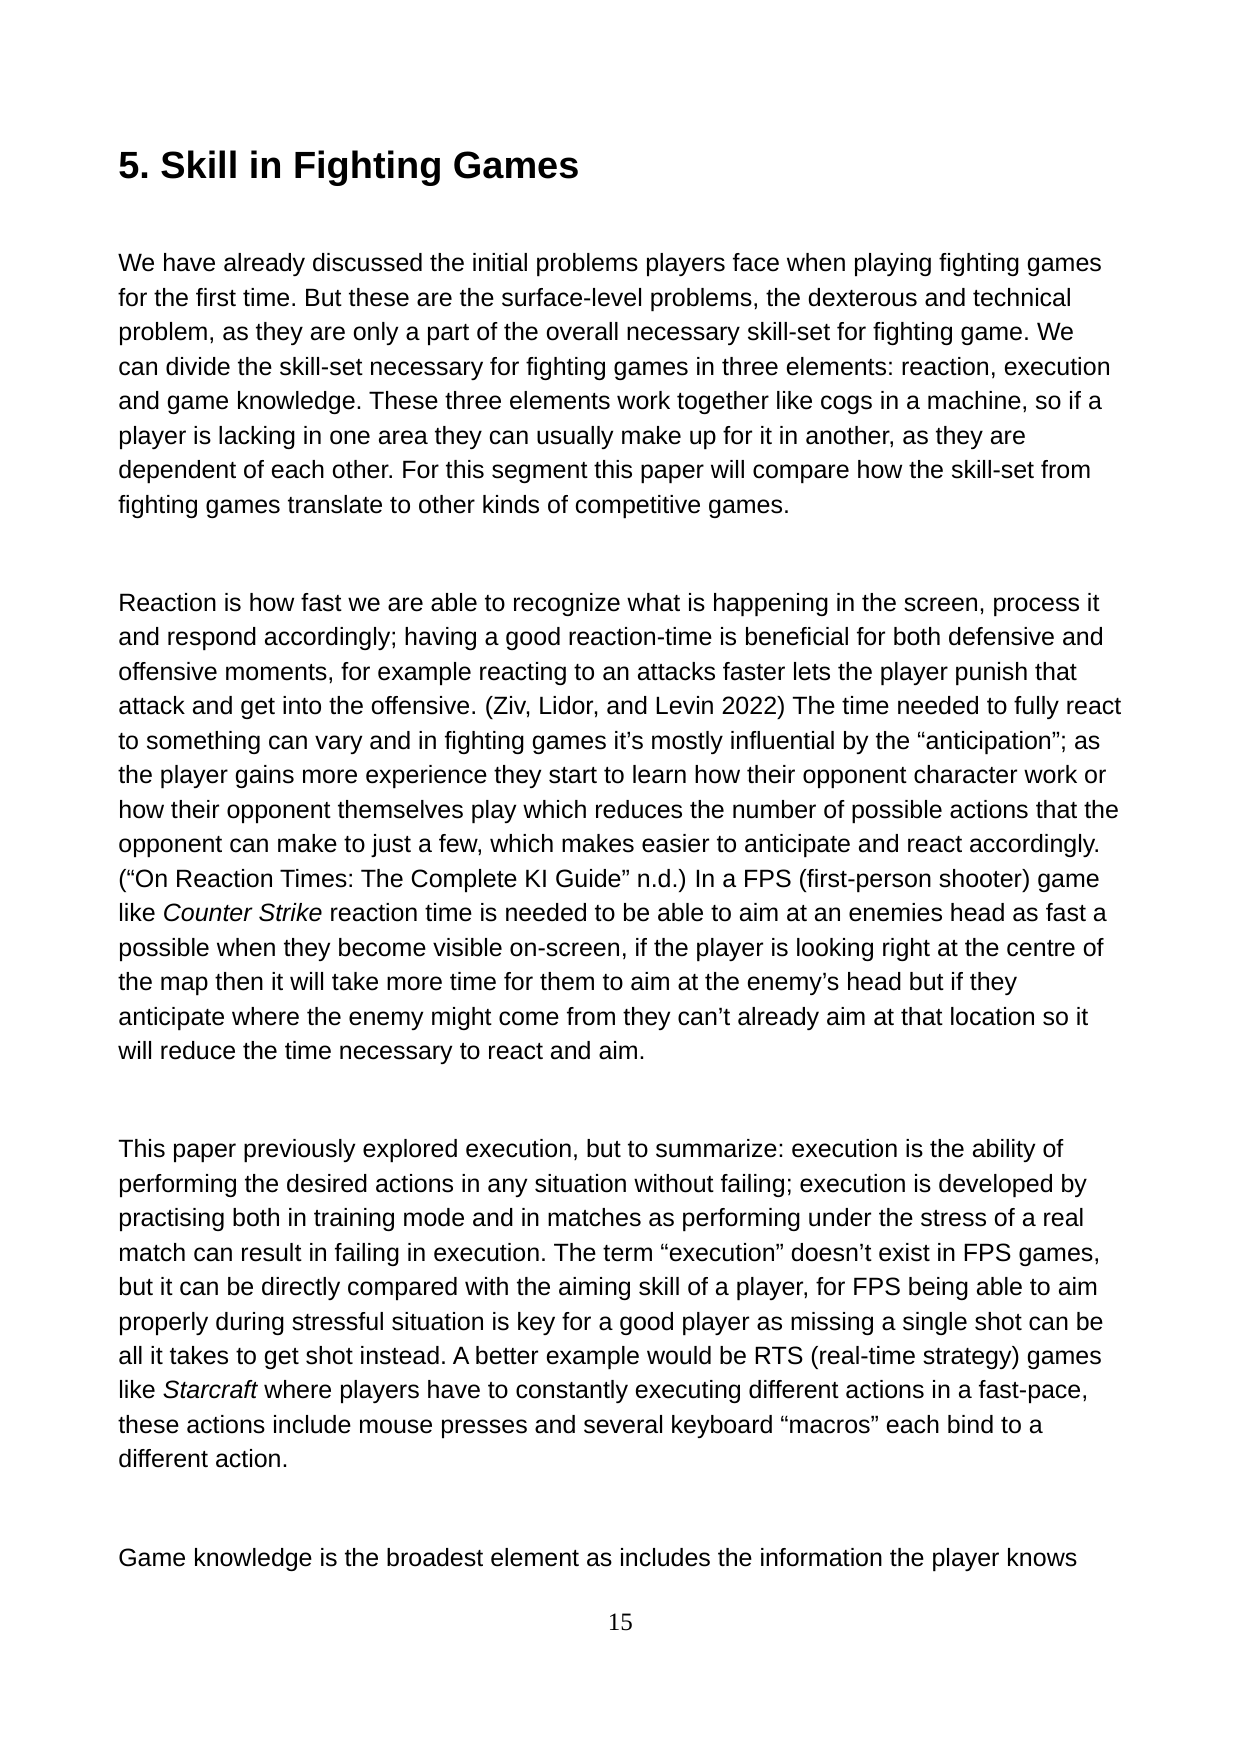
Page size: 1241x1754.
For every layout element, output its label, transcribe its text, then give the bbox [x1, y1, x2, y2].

text We have already discussed the initial problems players face when playing fighting games for the first time. But these are the surface-level problems, the dexterous and technical problem, as they are only a part of the overall necessary skill-set for fighting game. We can divide the skill-set necessary for fighting games in three elements: reaction, execution and game knowledge. These three elements work together like cogs in a machine, so if a player is lacking in one area they can usually make up for it in another, as they are dependent of each other. For this segment this paper will compare how the skill-set from fighting games translate to other kinds of competitive games. [118, 248, 1122, 518]
text Game knowledge is the broadest element as includes the information the player knows [118, 1543, 1122, 1571]
subtitle 5. Skill in Fighting Games [118, 143, 1122, 187]
text This paper previously explored execution, but to summarize: execution is the ability of performing the desired actions in any situation without failing; execution is developed by practising both in training mode and in matches as performing under the stress of a real match can result in failing in execution. The term “execution” doesn’t exist in FPS games, but it can be directly compared with the aiming skill of a player, for FPS being able to aim properly during stressful situation is key for a good player as missing a single shot can be all it takes to get shot instead. A better example would be RTS (real-time strategy) games like Starcraft where players have to constantly executing different actions in a fast-pace, these actions include mouse presses and several keyboard “macros” each bind to a different action. [118, 1134, 1122, 1473]
text Reaction is how fast we are able to recognize what is happening in the screen, process it and respond accordingly; having a good reaction-time is beneficial for both defensive and offensive moments, for example reacting to an attacks faster lets the player punish that attack and get into the offensive. (Ziv, Lidor, and Levin 2022) The time needed to fully react to something can vary and in fighting games it’s mostly influential by the “anticipation”; as the player gains more experience they start to learn how their opponent character work or how their opponent themselves play which reduces the number of possible actions that the opponent can make to just a few, which makes easier to anticipate and react accordingly. (“On Reaction Times: The Complete KI Guide” n.d.) In a FPS (first-person shooter) game like Counter Strike reaction time is needed to be able to aim at an enemies head as fast a possible when they become visible on-screen, if the player is looking right at the centre of the map then it will take more time for them to aim at the enemy’s head but if they anticipate where the enemy might come from they can’t already aim at that location so it will reduce the time necessary to react and aim. [118, 588, 1122, 1065]
